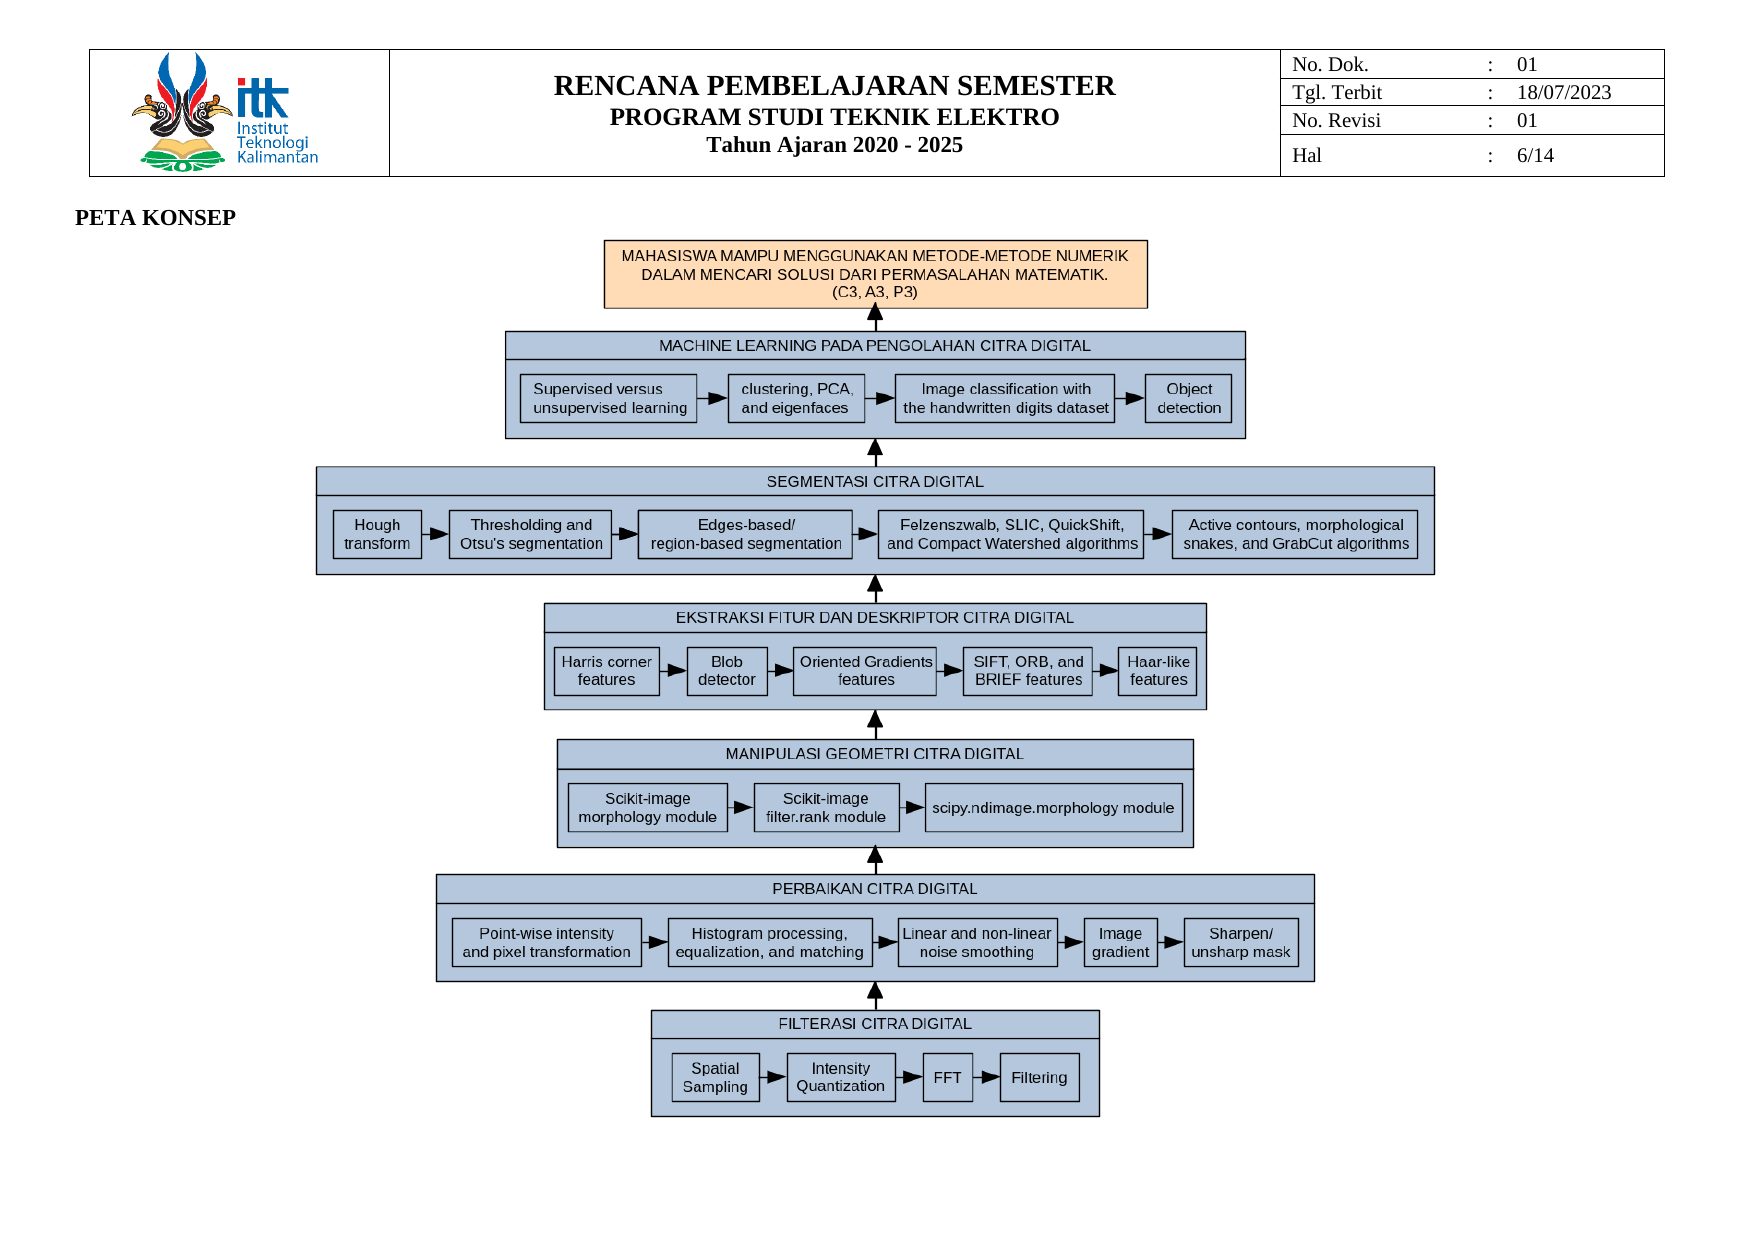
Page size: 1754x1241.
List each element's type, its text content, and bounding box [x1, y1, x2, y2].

picture [301, 236, 1453, 1123]
subtitle PETA KONSEP [75, 204, 1679, 230]
picture [127, 50, 322, 176]
